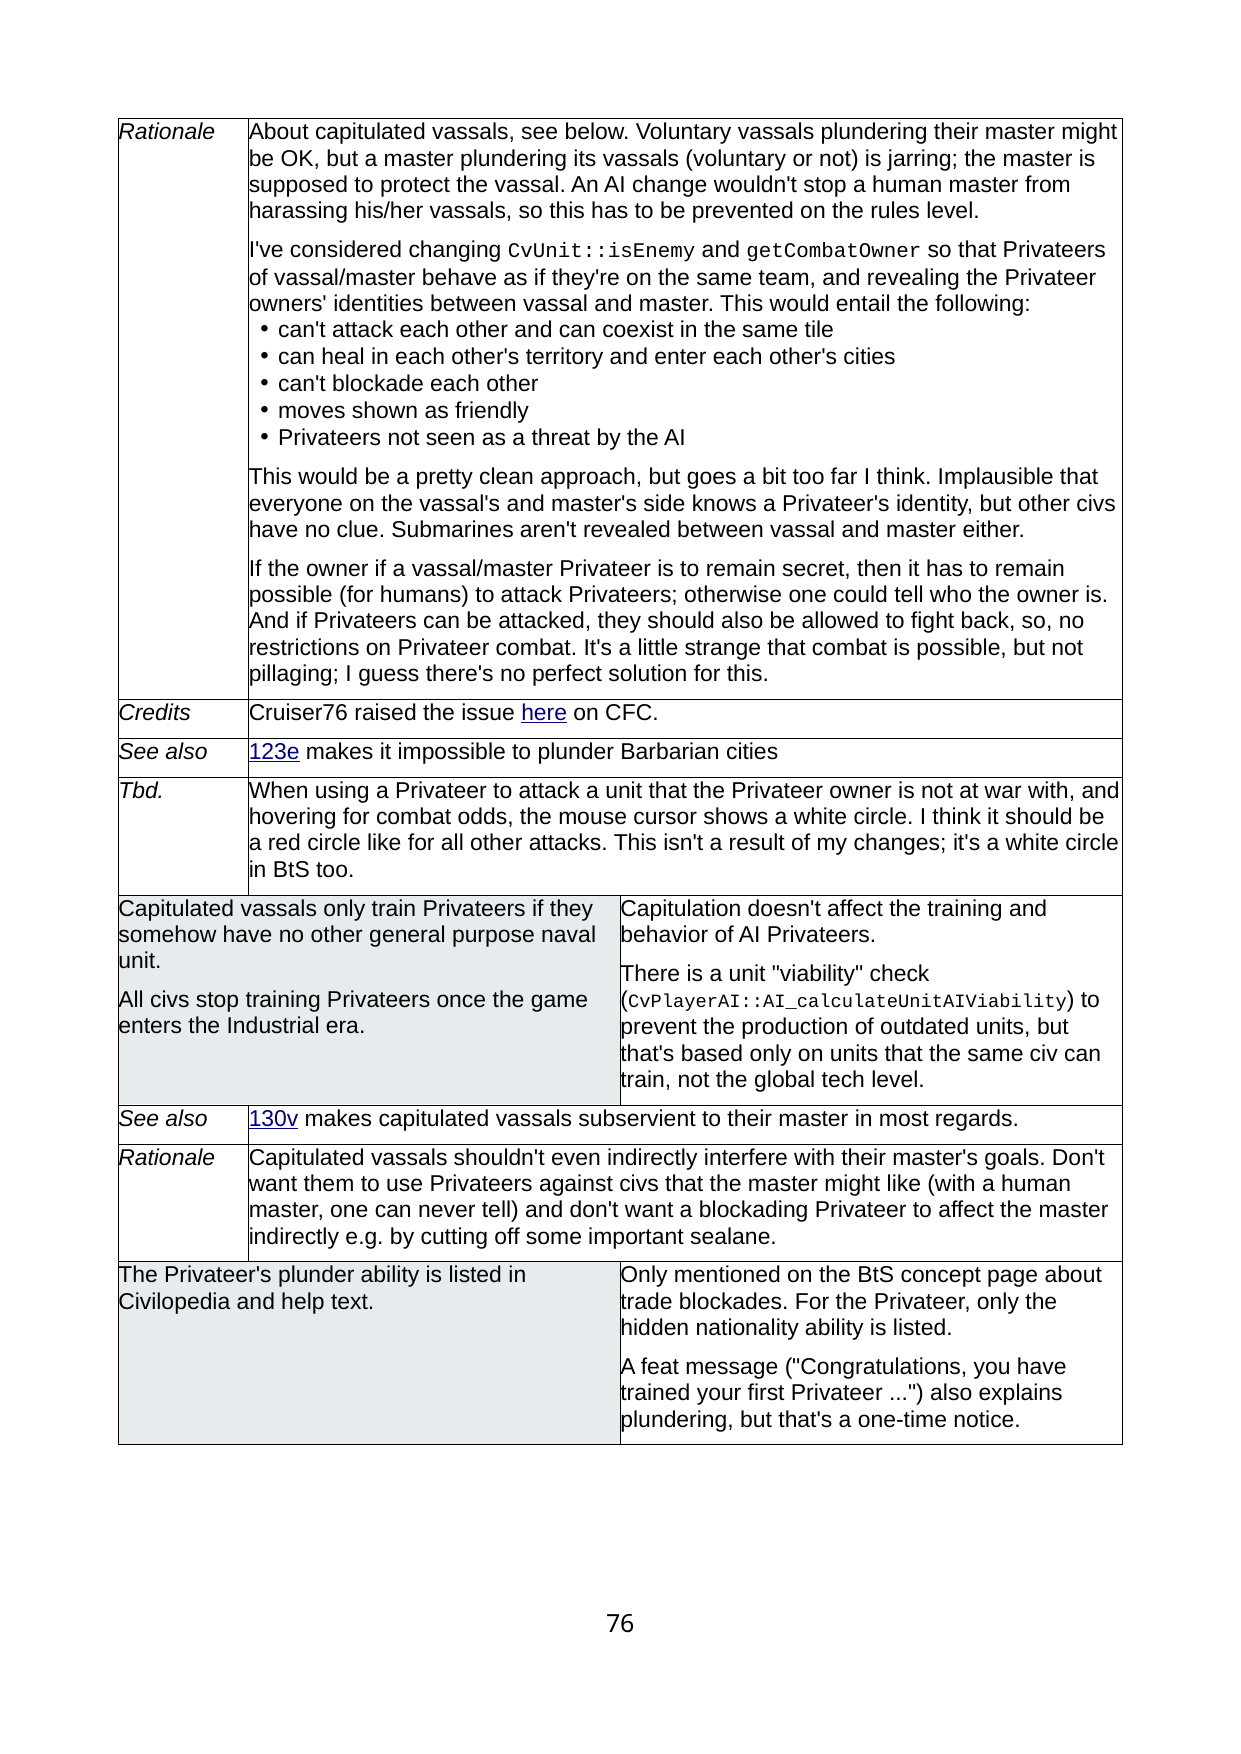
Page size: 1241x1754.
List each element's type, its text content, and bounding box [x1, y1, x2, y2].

table_cell Capitulation doesn't affect the training and behavior of AI Privateers. There is a unit "viability" check (CvPlayerAI::AI_calculateUnitAIViability) to prevent the production of outdated units, but that's based only on units that the same civ can train, not the global tech level. [621, 896, 1122, 1104]
table_cell 130v makes capitulated vassals subservient to their master in most regards. [249, 1106, 1122, 1143]
table_cell Capitulated vassals only train Privateers if they somehow have no other general purpose naval unit. All civs stop training Privateers once the game enters the Industrial era. [119, 896, 620, 1104]
table_cell When using a Privateer to attack a unit that the Privateer owner is not at war with, and hovering for combat odds, the mouse cursor shows a white circle. I think it should be a red circle like for all other attacks. This isn't a result of my changes; it's a white circle in BtS too. [249, 778, 1122, 894]
table_cell The Privateer's plunder ability is listed in Civilopedia and help text. [119, 1262, 620, 1444]
table_cell Credits [119, 700, 248, 738]
table_cell Tbd. [119, 778, 248, 894]
table_cell Rationale [119, 1145, 248, 1261]
table_cell See also [119, 1106, 248, 1143]
table_cell About capitulated vassals, see below. Voluntary vassals plundering their master might be OK, but a master plundering its vassals (voluntary or not) is jarring; the master is supposed to protect the vassal. An AI change wouldn't stop a human master from harassing his/her vassals, so this has to be prevented on the rules level. I've considered changing CvUnit::isEnemy and getCombatOwner so that Privateers of vassal/master behave as if they're on the same team, and revealing the Privateer owners' identities between vassal and master. This would entail the following: can't attack each other and can coexist in the same tile can heal in each other's territory and enter each other's cities can't blockade each other moves shown as friendly Privateers not seen as a threat by the AI This would be a pretty clean approach, but goes a bit too far I think. Implausible that everyone on the vassal's and master's side knows a Privateer's identity, but other civs have no clue. Submarines aren't revealed between vassal and master either. If the owner if a vassal/master Privateer is to remain secret, then it has to remain possible (for humans) to attack Privateers; otherwise one could tell who the owner is. And if Privateers can be attacked, they should also be allowed to fight back, so, no restrictions on Privateer combat. It's a little strange that combat is possible, but not pillaging; I guess there's no perfect solution for this. [249, 119, 1122, 699]
table_cell 123e makes it impossible to plunder Barbarian cities [249, 739, 1122, 777]
table_cell Rationale [119, 119, 248, 699]
table_cell Cruiser76 raised the issue here on CFC. [249, 700, 1122, 738]
table_cell Capitulated vassals shouldn't even indirectly interfere with their master's goals. Don't want them to use Privateers against civs that the master might like (with a human master, one can never tell) and don't want a blockading Privateer to affect the master indirectly e.g. by cutting off some important sealane. [249, 1145, 1122, 1261]
table_cell See also [119, 739, 248, 777]
table_cell Only mentioned on the BtS concept page about trade blockades. For the Privateer, only the hidden nationality ability is listed. A feat message ("Congratulations, you have trained your first Privateer ...") also explains plundering, but that's a one-time notice. [621, 1262, 1122, 1444]
